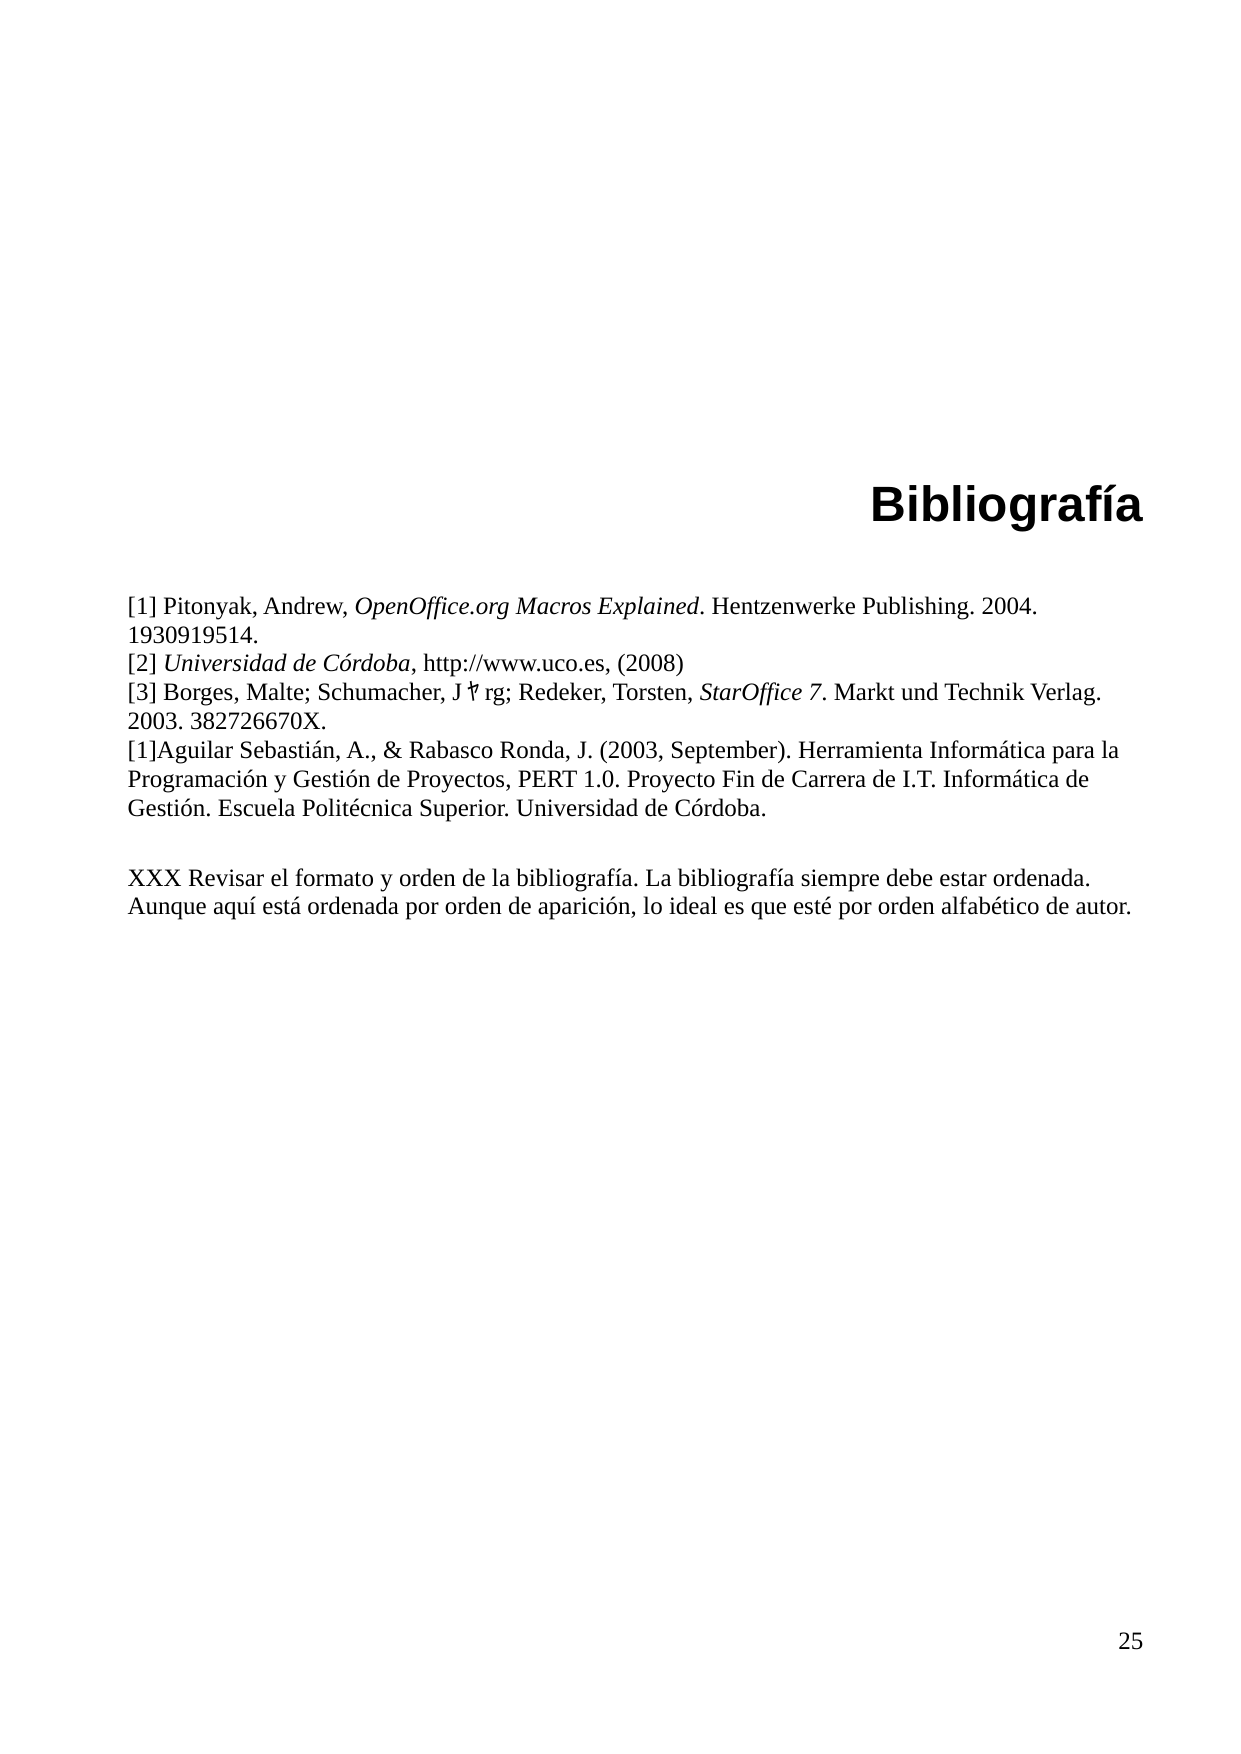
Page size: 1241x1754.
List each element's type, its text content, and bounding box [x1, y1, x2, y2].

text [3] Borges, Malte; Schumacher, Jﾔrg; Redeker, Torsten, StarOffice 7. Markt und Technik Verlag. 2003. 382726670X. [127, 677, 1143, 735]
text [2] Universidad de Córdoba, http://www.uco.es, (2008) [127, 648, 1143, 677]
text XXX Revisar el formato y orden de la bibliografía. La bibliografía siempre debe estar ordenada. Aunque aquí está ordenada por orden de aparición, lo ideal es que esté por orden alfabético de autor. [127, 863, 1143, 920]
subtitle Bibliografía [127, 475, 1143, 532]
text [1] Pitonyak, Andrew, OpenOffice.org Macros Explained. Hentzenwerke Publishing. 2004. 1930919514. [127, 591, 1143, 648]
text [1]Aguilar Sebastián, A., & Rabasco Ronda, J. (2003, September). Herramienta Informática para la Programación y Gestión de Proyectos, PERT 1.0. Proyecto Fin de Carrera de I.T. Informática de Gestión. Escuela Politécnica Superior. Universidad de Córdoba. [127, 735, 1143, 821]
